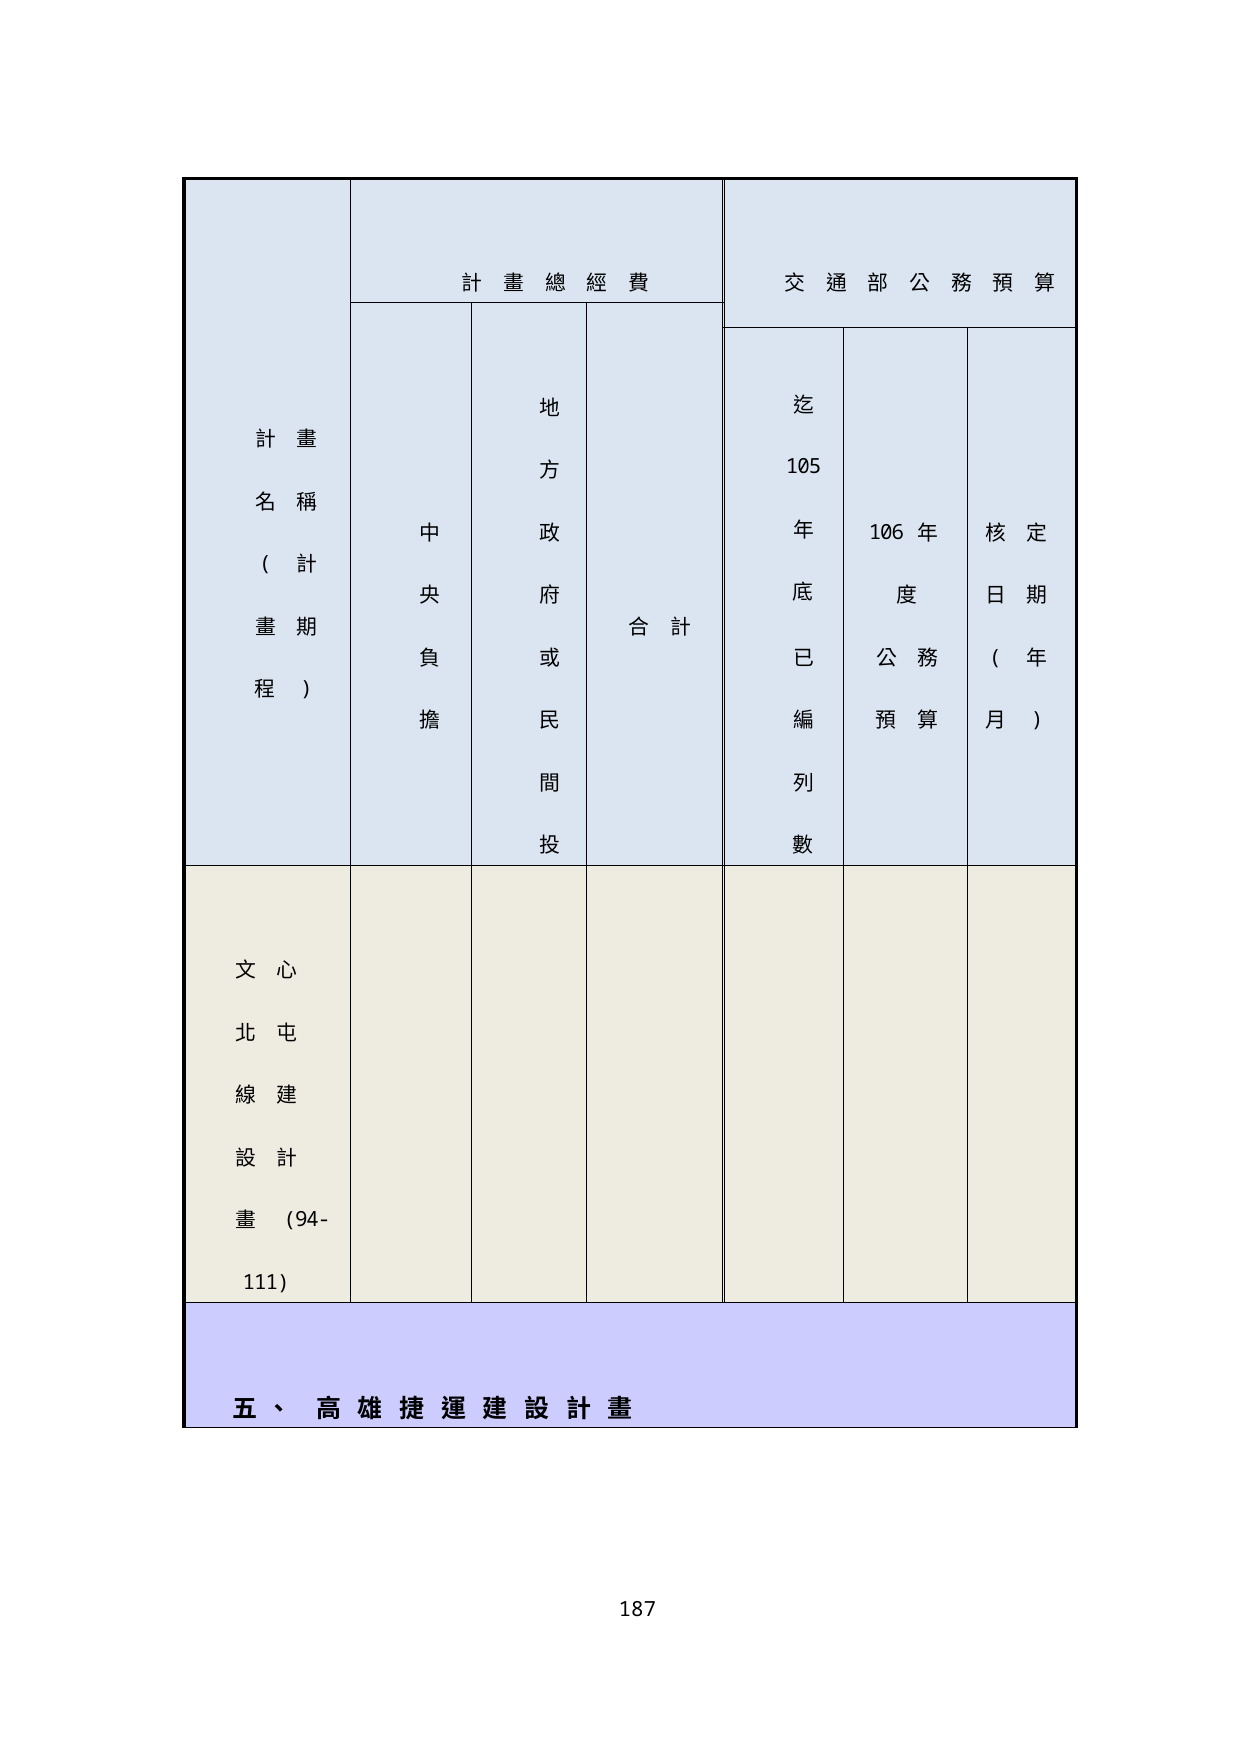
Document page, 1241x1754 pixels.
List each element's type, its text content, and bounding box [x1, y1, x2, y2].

table_cell 核定日期 (年月) [968, 328, 1075, 865]
table_header 交通部公務預算編列情形 [725, 180, 1075, 327]
table_cell 中央負擔 [351, 303, 471, 865]
table_cell 地方政府或民間投資 [472, 303, 586, 865]
table_cell 合計 [587, 303, 722, 865]
table_cell [844, 866, 967, 1302]
table_header 計畫總經費 [351, 180, 722, 302]
table_cell [587, 866, 722, 1302]
table_cell 五、高雄捷運建設計畫 [186, 1303, 1075, 1427]
table_cell 106年度 公務預算 [844, 328, 967, 865]
table_cell [725, 866, 843, 1302]
table_cell 迄105年底 已編列數 [725, 328, 843, 865]
table_header 計畫名稱 (計畫期程) [186, 180, 350, 865]
table_cell [472, 866, 586, 1302]
table_cell 文心北屯線建設計畫(94-111) [186, 866, 350, 1302]
table_cell [351, 866, 471, 1302]
table_cell [968, 866, 1075, 1302]
